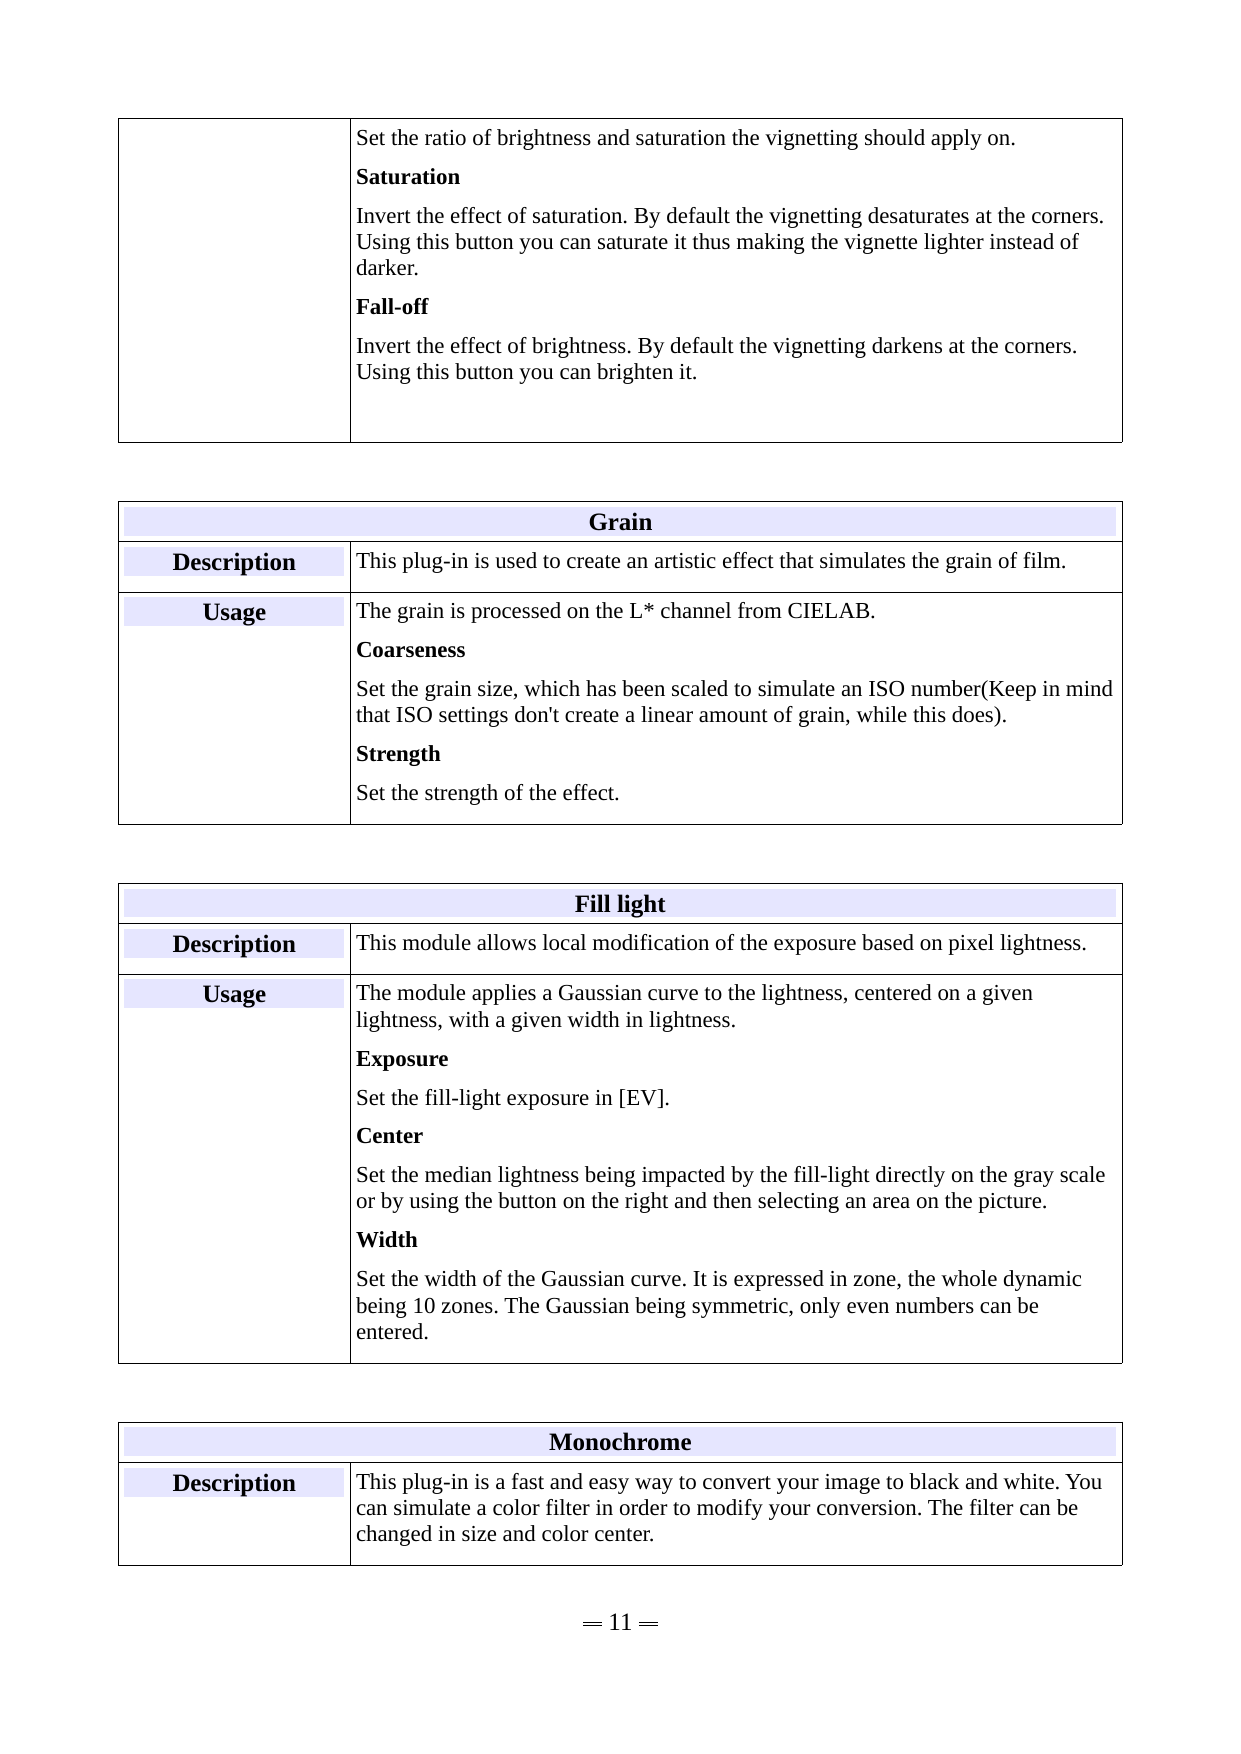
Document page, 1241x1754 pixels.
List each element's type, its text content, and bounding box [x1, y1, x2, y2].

table_header Fill light [119, 884, 1122, 923]
table_cell Description [119, 1463, 350, 1565]
table_header Monochrome [119, 1423, 1122, 1462]
table_cell [119, 119, 350, 442]
table_cell Usage [119, 593, 350, 824]
table_header Grain [119, 502, 1122, 541]
table_cell Description [119, 924, 350, 974]
table_cell This plug-in is used to create an artistic effect that simulates the grain of film. [351, 542, 1122, 592]
table_cell The grain is processed on the L* channel from CIELAB. Coarseness Set the grain size, which has been scaled to simulate an ISO number(Keep in mind that ISO settings don't create a linear amount of grain, while this does). Strength Set the strength of the effect. [351, 593, 1122, 824]
table_cell Set the ratio of brightness and saturation the vignetting should apply on. Saturation Invert the effect of saturation. By default the vignetting desaturates at the corners. Using this button you can saturate it thus making the vignette lighter instead of darker. Fall-off Invert the effect of brightness. By default the vignetting darkens at the corners. Using this button you can brighten it. [351, 119, 1122, 442]
table_cell Description [119, 542, 350, 592]
table_cell This module allows local modification of the exposure based on pixel lightness. [351, 924, 1122, 974]
table_cell This plug-in is a fast and easy way to convert your image to black and white. You can simulate a color filter in order to modify your conversion. The filter can be changed in size and color center. [351, 1463, 1122, 1565]
table_cell Usage [119, 975, 350, 1363]
table_cell The module applies a Gaussian curve to the lightness, centered on a given lightness, with a given width in lightness. Exposure Set the fill-light exposure in [EV]. Center Set the median lightness being impacted by the fill-light directly on the gray scale or by using the button on the right and then selecting an area on the picture. Width Set the width of the Gaussian curve. It is expressed in zone, the whole dynamic being 10 zones. The Gaussian being symmetric, only even numbers can be entered. [351, 975, 1122, 1363]
